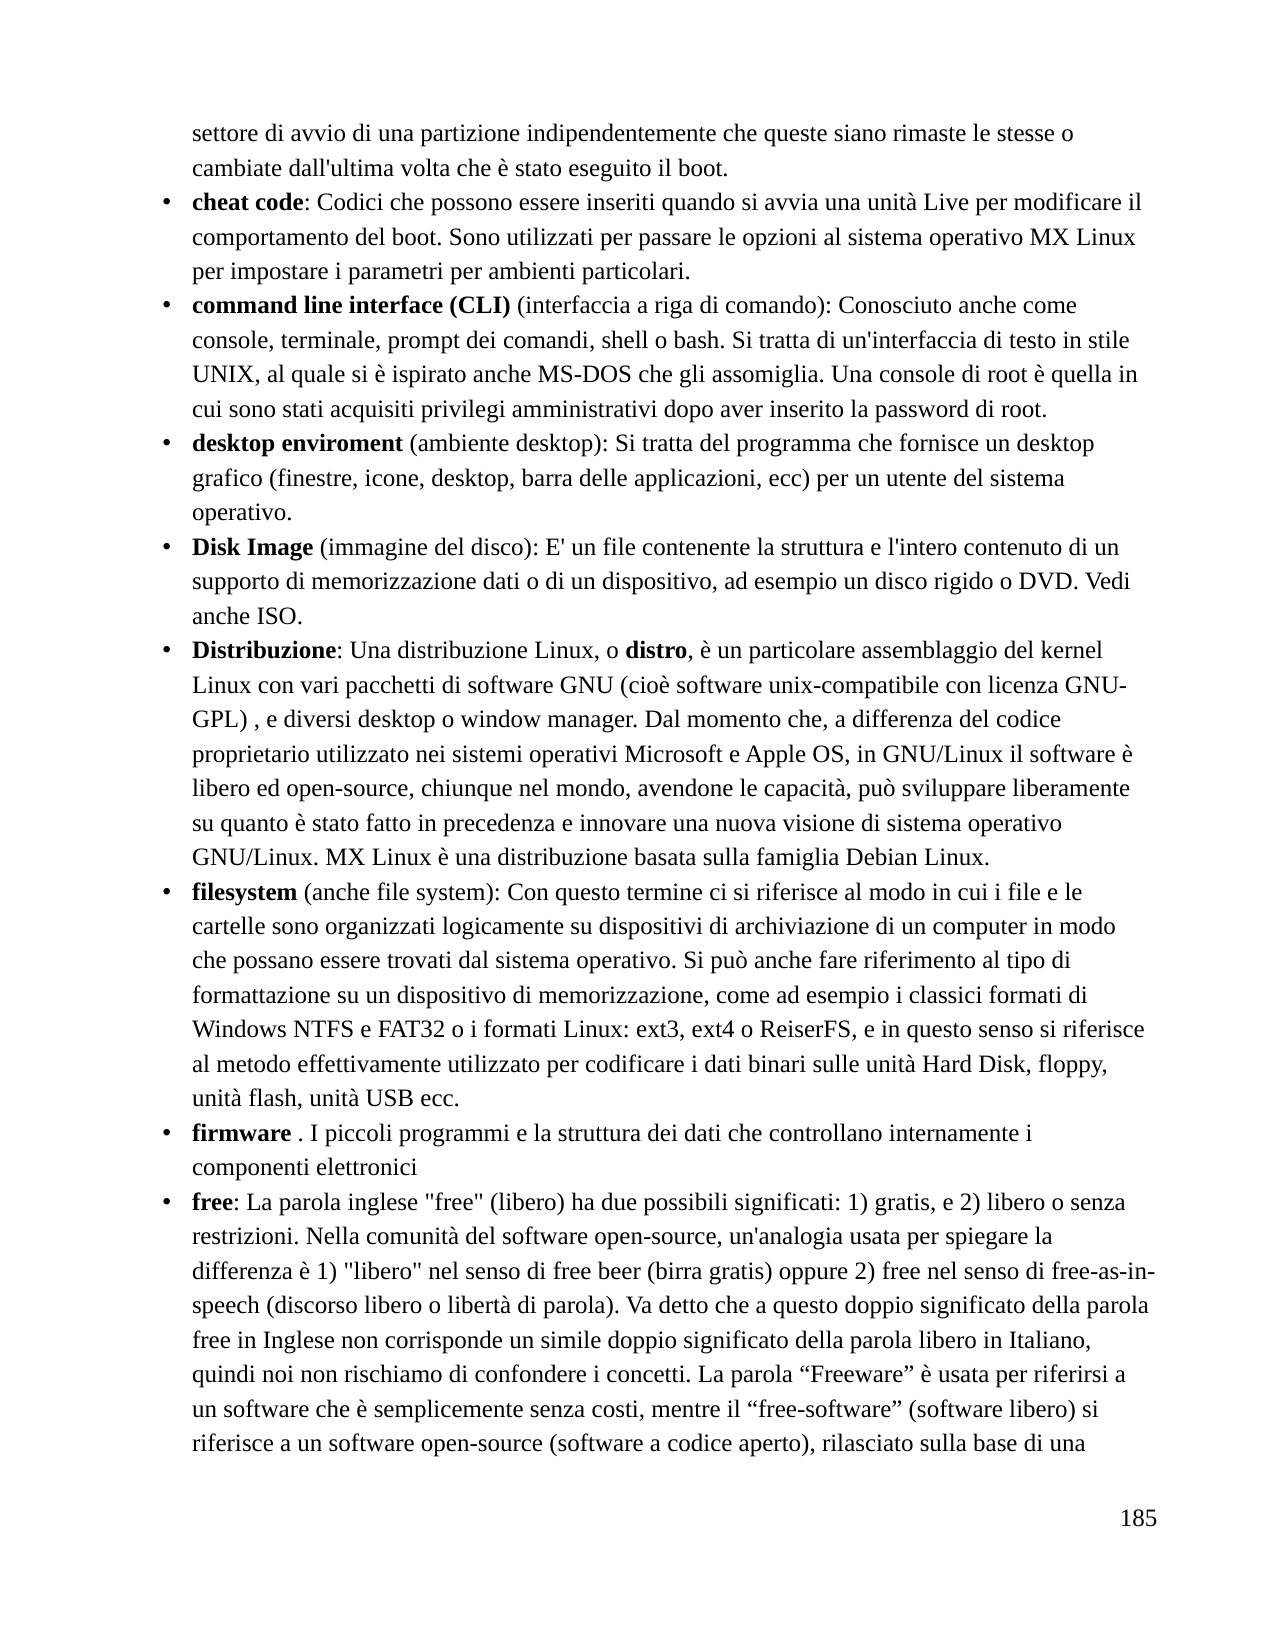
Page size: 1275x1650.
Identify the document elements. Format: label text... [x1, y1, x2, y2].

list firmware . I piccoli programmi e la struttura dei dati che controllano internamente i componenti elettronici [162, 1118, 1157, 1181]
list filesystem (anche file system): Con questo termine ci si riferisce al modo in cui i file e le cartelle sono organizzati logicamente su dispositivi di archiviazione di un computer in modo che possano essere trovati dal sistema operativo. Si può anche fare riferimento al tipo di formattazione su un dispositivo di memorizzazione, come ad esempio i classici formati di Windows NTFS e FAT32 o i formati Linux: ext3, ext4 o ReiserFS, e in questo senso si riferisce al metodo effettivamente utilizzato per codificare i dati binari sulle unità Hard Disk, floppy, unità flash, unità USB ecc. [162, 877, 1157, 1112]
list desktop enviroment (ambiente desktop): Si tratta del programma che fornisce un desktop grafico (finestre, icone, desktop, barra delle applicazioni, ecc) per un utente del sistema operativo. [162, 428, 1157, 526]
list command line interface (CLI) (interfaccia a riga di comando): Conosciuto anche come console, terminale, prompt dei comandi, shell o bash. Si tratta di un'interfaccia di testo in stile UNIX, al quale si è ispirato anche MS-DOS che gli assomiglia. Una console di root è quella in cui sono stati acquisiti privilegi amministrativi dopo aver inserito la password di root. [162, 291, 1157, 423]
list settore di avvio di una partizione indipendentemente che queste siano rimaste le stesse o cambiate dall'ultima volta che è stato eseguito il boot. [162, 118, 1157, 181]
list cheat code: Codici che possono essere inseriti quando si avvia una unità Live per modificare il comportamento del boot. Sono utilizzati per passare le opzioni al sistema operativo MX Linux per impostare i parametri per ambienti particolari. [162, 187, 1157, 285]
list free: La parola inglese "free" (libero) ha due possibili significati: 1) gratis, e 2) libero o senza restrizioni. Nella comunità del software open-source, un'analogia usata per spiegare la differenza è 1) "libero" nel senso di free beer (birra gratis) oppure 2) free nel senso di free-as-in-speech (discorso libero o libertà di parola). Va detto che a questo doppio significato della parola free in Inglese non corrisponde un simile doppio significato della parola libero in Italiano, quindi noi non rischiamo di confondere i concetti. La parola “Freeware” è usata per riferirsi a un software che è semplicemente senza costi, mentre il “free-software” (software libero) si riferisce a un software open-source (software a codice aperto), rilasciato sulla base di una [162, 1187, 1157, 1457]
list Disk Image (immagine del disco): E' un file contenente la struttura e l'intero contenuto di un supporto di memorizzazione dati o di un dispositivo, ad esempio un disco rigido o DVD. Vedi anche ISO. [162, 532, 1157, 629]
list Distribuzione: Una distribuzione Linux, o distro, è un particolare assemblaggio del kernel Linux con vari pacchetti di software GNU (cioè software unix-compatibile con licenza GNU-GPL) , e diversi desktop o window manager. Dal momento che, a differenza del codice proprietario utilizzato nei sistemi operativi Microsoft e Apple OS, in GNU/Linux il software è libero ed open-source, chiunque nel mondo, avendone le capacità, può sviluppare liberamente su quanto è stato fatto in precedenza e innovare una nuova visione di sistema operativo GNU/Linux. MX Linux è una distribuzione basata sulla famiglia Debian Linux. [162, 635, 1157, 871]
